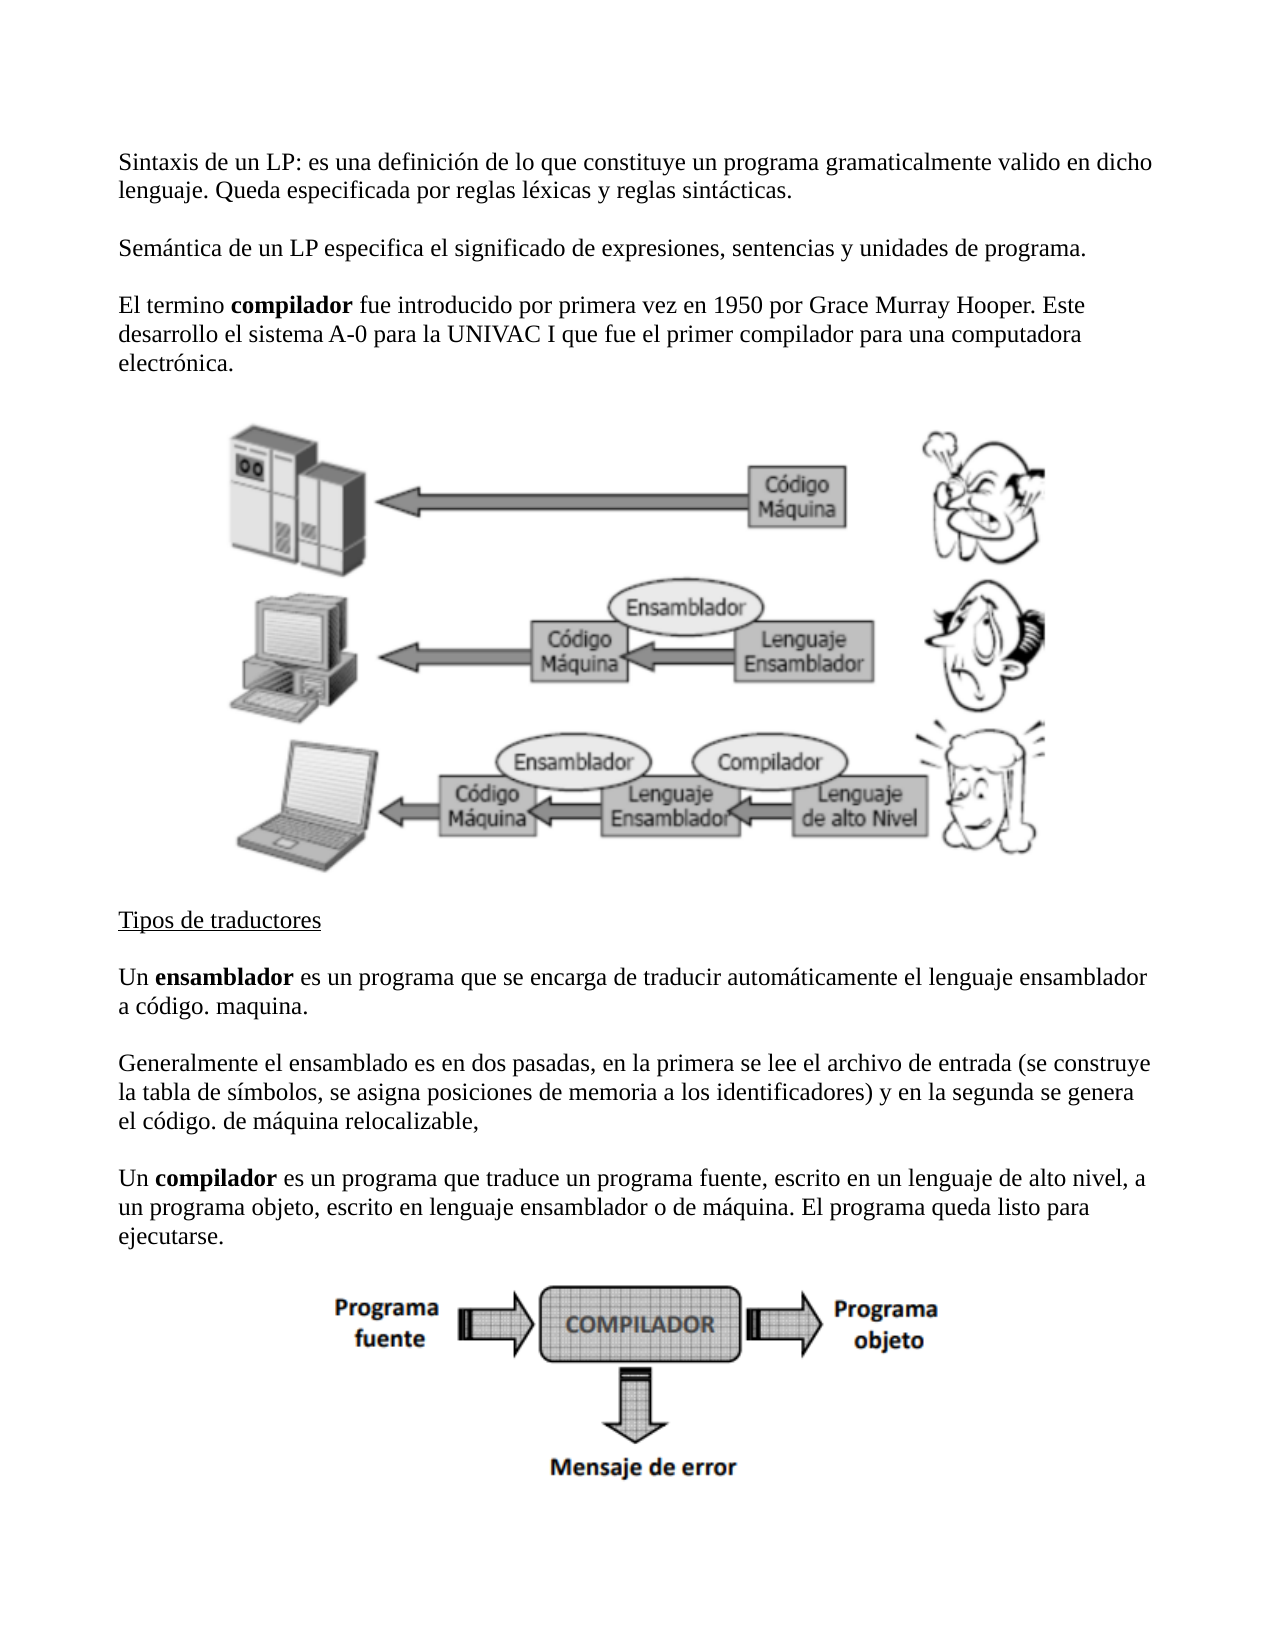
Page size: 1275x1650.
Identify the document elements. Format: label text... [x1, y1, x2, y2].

picture [222, 405, 1053, 876]
text Tipos de traductores [118, 905, 1157, 933]
picture [320, 1278, 955, 1491]
text El termino compilador fue introducido por primera vez en 1950 por Grace Murray Hooper. Este desarrollo el sistema A-0 para la UNIVAC I que fue el primer compilador para una computadora electrónica. [118, 291, 1157, 377]
text Semántica de un LP especifica el significado de expresiones, sentencias y unidades de programa. [118, 233, 1157, 262]
text Un ensamblador es un programa que se encarga de traducir automáticamente el lenguaje ensamblador a código. maquina. [118, 962, 1157, 1020]
text Sintaxis de un LP: es una definición de lo que constituye un programa gramaticalmente valido en dicho lenguaje. Queda especificada por reglas léxicas y reglas sintácticas. [118, 147, 1157, 204]
text Un compilador es un programa que traduce un programa fuente, escrito en un lenguaje de alto nivel, a un programa objeto, escrito en lenguaje ensamblador o de máquina. El programa queda listo para ejecutarse. [118, 1163, 1157, 1250]
text Generalmente el ensamblado es en dos pasadas, en la primera se lee el archivo de entrada (se construye la tabla de símbolos, se asigna posiciones de memoria a los identificadores) y en la segunda se genera el código. de máquina relocalizable, [118, 1048, 1157, 1135]
